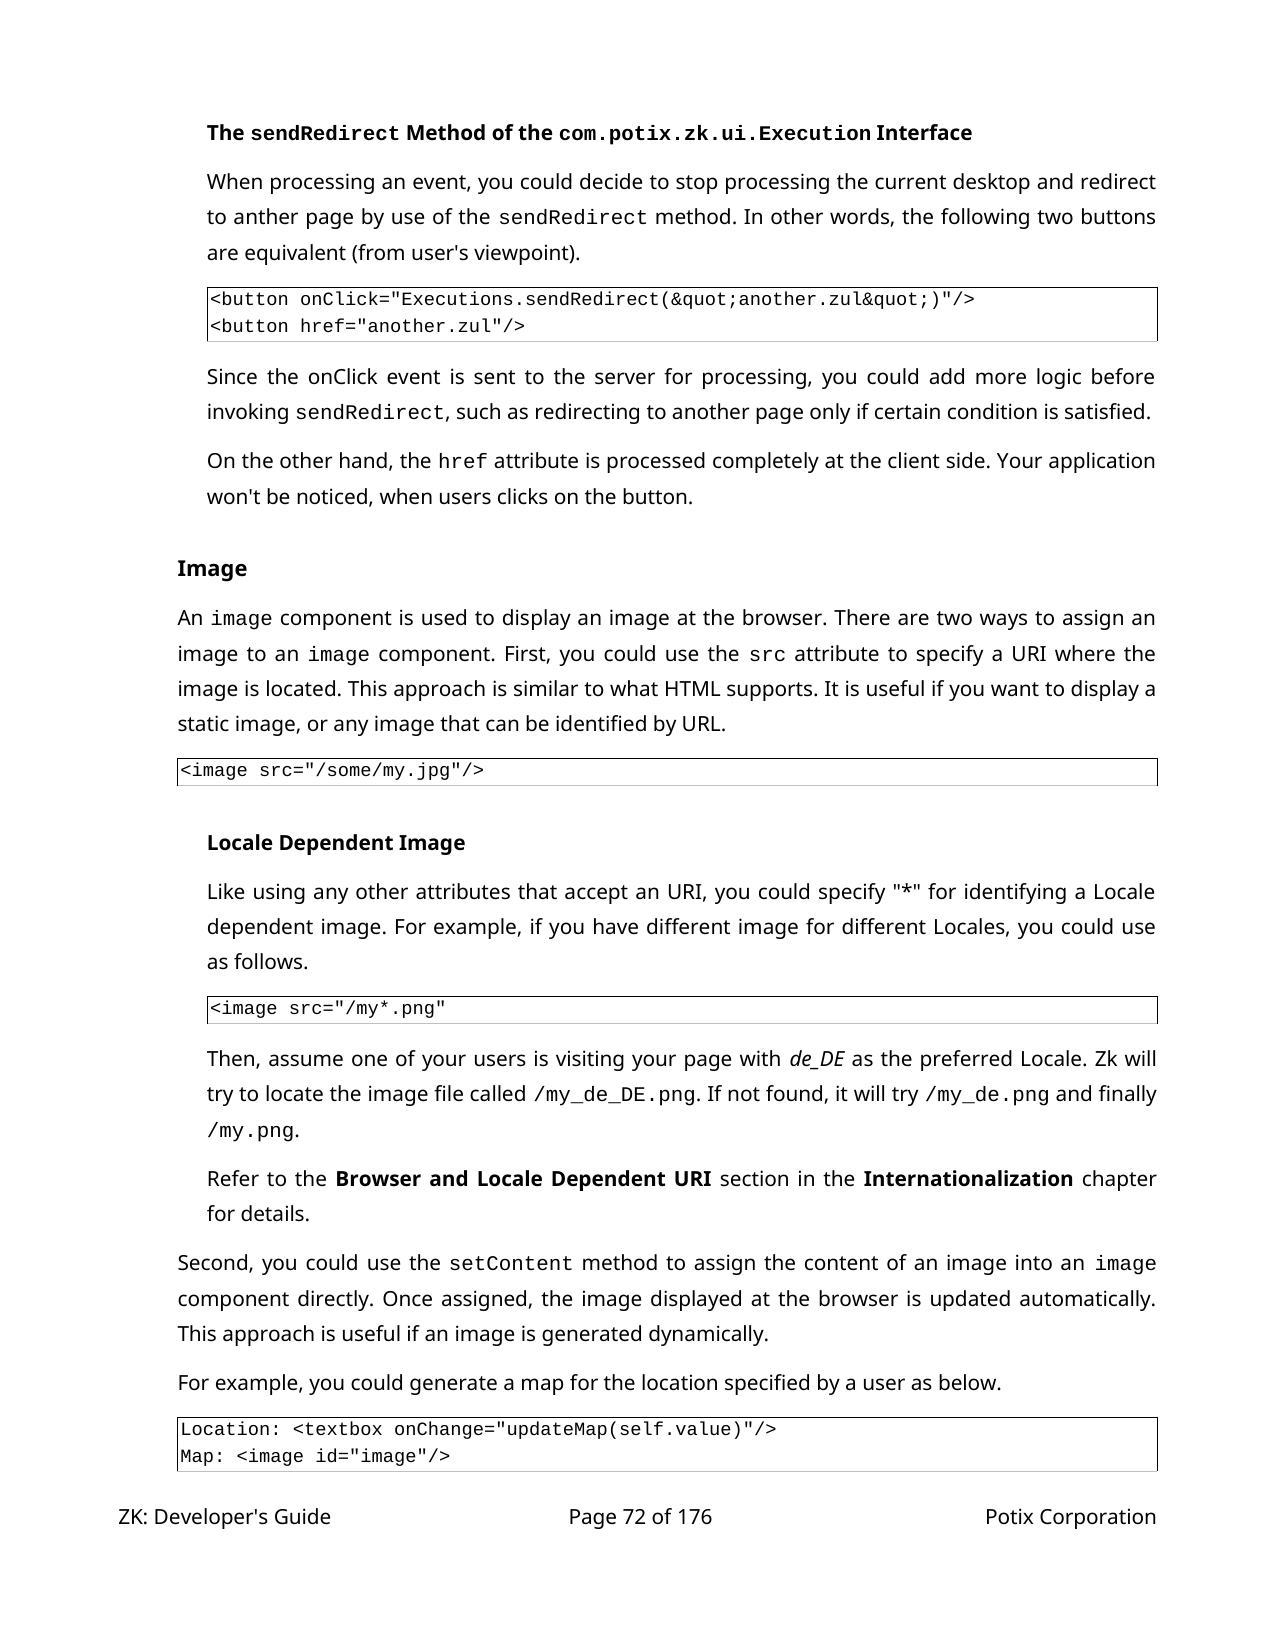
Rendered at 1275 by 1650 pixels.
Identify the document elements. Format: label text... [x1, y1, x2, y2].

text <button href="another.zul"/> [208, 314, 1157, 341]
subtitle Image [177, 553, 1157, 583]
text Then, assume one of your users is visiting your page with de_DE as the preferred Locale. Zk will try to locate the image file called /my_de_DE.png. If not found, it will try /my_de.png and finally /my.png. [207, 1044, 1157, 1143]
text When processing an event, you could decide to stop processing the current desktop and redirect to anther page by use of the sendRedirect method. In other words, the following two buttons are equivalent (from user's viewpoint). [207, 167, 1157, 266]
text Map: <image id="image"/> [178, 1444, 1157, 1471]
text An image component is used to display an image at the browser. There are two ways to assign an image to an image component. First, you could use the src attribute to specify a URI where the image is located. This approach is similar to what HTML supports. It is useful if you want to display a static image, or any image that can be identified by URL. [177, 603, 1157, 738]
text For example, you could generate a map for the location specified by a user as below. [177, 1368, 1157, 1396]
text Location: <textbox onChange="updateMap(self.value)"/> [178, 1418, 1157, 1441]
text Since the onClick event is sent to the server for processing, you could add more logic before invoking sendRedirect, such as redirecting to another page only if certain condition is satisfied. [207, 362, 1157, 426]
text <image src="/some/my.jpg"/> [178, 759, 1157, 785]
text <button onClick="Executions.sendRedirect(&quot;another.zul&quot;)"/> [208, 288, 1157, 311]
subtitle The sendRedirect Method of the com.potix.zk.ui.Execution Interface [207, 118, 1157, 147]
text Refer to the Browser and Locale Dependent URI section in the Internationalization chapter for details. [207, 1164, 1157, 1227]
text Second, you could use the setContent method to assign the content of an image into an image component directly. Once assigned, the image displayed at the browser is updated automatically. This approach is useful if an image is generated dynamically. [177, 1248, 1157, 1347]
text On the other hand, the href attribute is processed completely at the client side. Your application won't be noticed, when users clicks on the button. [207, 446, 1157, 510]
text Like using any other attributes that accept an URI, you could specify "*" for identifying a Locale dependent image. For example, if you have different image for different Locales, you could use as follows. [207, 877, 1157, 976]
text <image src="/my*.png" [208, 997, 1157, 1023]
subtitle Locale Dependent Image [207, 828, 1157, 856]
